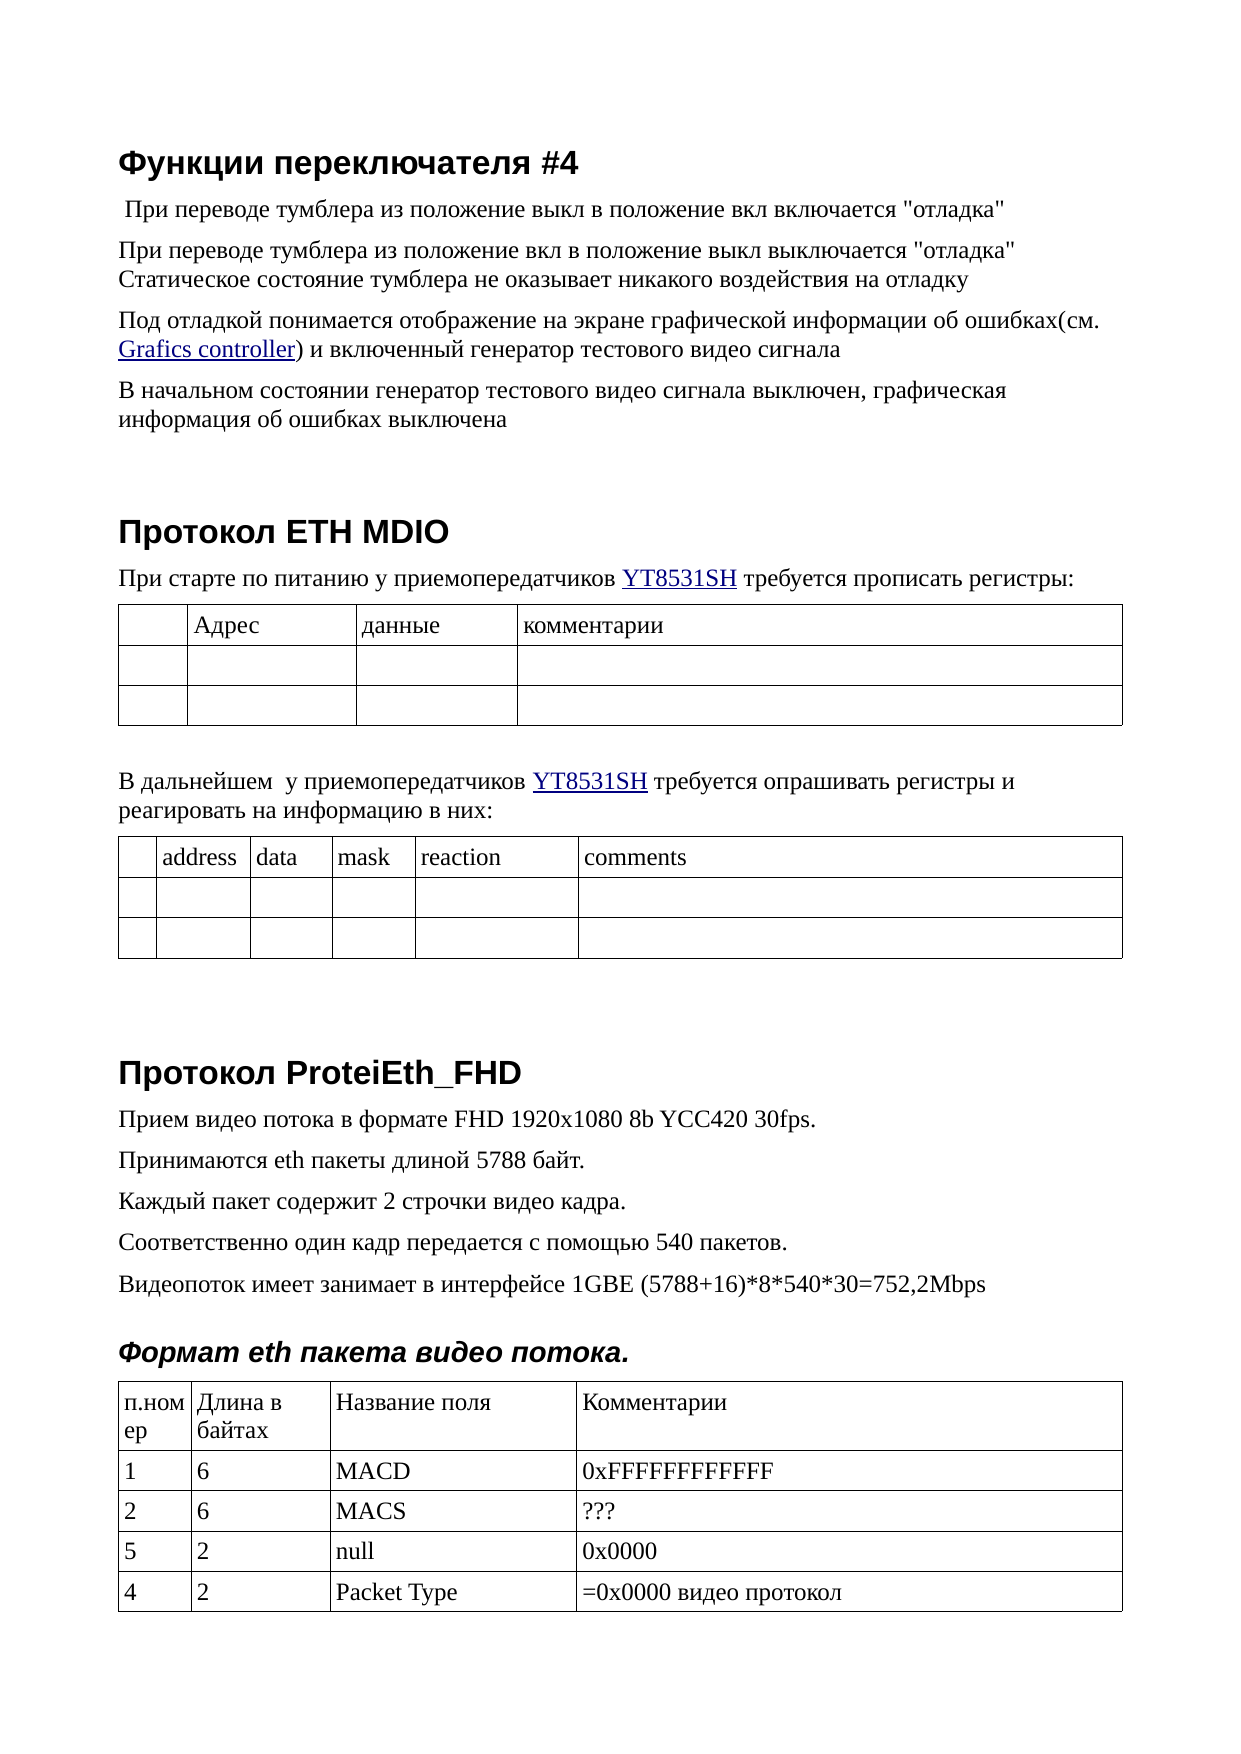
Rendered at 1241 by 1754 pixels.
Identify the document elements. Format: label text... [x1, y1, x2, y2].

text При переводе тумблера из положение выкл в положение вкл включается "отладка" [118, 194, 1122, 223]
table_header Комментарии [577, 1382, 1122, 1450]
table_cell [119, 646, 187, 685]
table_cell [251, 878, 332, 917]
table_cell 4 [119, 1572, 191, 1611]
table_cell 0x0000 [577, 1532, 1122, 1571]
subtitle Функции переключателя #4 [118, 143, 1122, 182]
table_cell MACD [331, 1451, 576, 1490]
table_header mask [333, 837, 415, 877]
table_cell [416, 878, 578, 917]
table_header п.номер [119, 1382, 191, 1450]
subtitle Протокол ETH MDIO [118, 512, 1122, 550]
text Видеопоток имеет занимает в интерфейсе 1GBE (5788+16)*8*540*30=752,2Mbps [118, 1269, 1122, 1297]
table_cell 2 [192, 1572, 330, 1611]
table_cell 2 [119, 1491, 191, 1531]
text В дальнейшем у приемопередатчиков YT8531SH требуется опрашивать регистры и реагировать на информацию в них: [118, 766, 1122, 824]
table_cell 0xFFFFFFFFFFFF [577, 1451, 1122, 1490]
table_cell null [331, 1532, 576, 1571]
table_cell [251, 918, 332, 957]
table_header address [157, 837, 250, 877]
table_header Название поля [331, 1382, 576, 1450]
text В начальном состоянии генератор тестового видео сигнала выключен, графическая информация об ошибках выключена [118, 376, 1122, 433]
text Каждый пакет содержит 2 строчки видео кадра. [118, 1186, 1122, 1215]
table_cell =0x0000 видео протокол [577, 1572, 1122, 1611]
table_header comments [579, 837, 1122, 877]
table_cell [416, 918, 578, 957]
table_cell Packet Type [331, 1572, 576, 1611]
table_cell [157, 918, 250, 957]
table_cell [518, 646, 1122, 685]
text Прием видео потока в формате FHD 1920x1080 8b YCC420 30fps. [118, 1104, 1122, 1132]
table_cell 6 [192, 1491, 330, 1531]
text Принимаются eth пакеты длиной 5788 байт. [118, 1145, 1122, 1174]
table_cell 5 [119, 1532, 191, 1571]
table_header [119, 605, 187, 644]
subtitle Протокол ProteiEth_FHD [118, 1052, 1122, 1091]
table_header комментарии [518, 605, 1122, 644]
subtitle Формат eth пакета видео потока. [118, 1335, 1122, 1368]
table_header reaction [416, 837, 578, 877]
text При старте по питанию у приемопередатчиков YT8531SH требуется прописать регистры: [118, 563, 1122, 592]
table_cell [333, 918, 415, 957]
table_cell [119, 918, 156, 957]
table_cell MACS [331, 1491, 576, 1531]
table_cell 2 [192, 1532, 330, 1571]
table_cell ??? [577, 1491, 1122, 1531]
table_cell [518, 686, 1122, 725]
table_header [119, 837, 156, 877]
table_cell [333, 878, 415, 917]
table_cell [157, 878, 250, 917]
table_cell 6 [192, 1451, 330, 1490]
table_cell [188, 646, 356, 685]
text При переводе тумблера из положение вкл в положение выкл выключается "отладка" Статическое состояние тумблера не оказывает никакого воздействия на отладку [118, 236, 1122, 293]
table_cell [579, 878, 1122, 917]
text Соответственно один кадр передается с помощью 540 пакетов. [118, 1227, 1122, 1256]
table_cell [357, 686, 517, 725]
table_header data [251, 837, 332, 877]
table_cell [119, 686, 187, 725]
table_header данные [357, 605, 517, 644]
table_header Адрес [188, 605, 356, 644]
table_cell [579, 918, 1122, 957]
table_cell [357, 646, 517, 685]
table_cell 1 [119, 1451, 191, 1490]
table_header Длина в байтах [192, 1382, 330, 1450]
table_cell [119, 878, 156, 917]
text Под отладкой понимается отображение на экране графической информации об ошибках(см. Grafics controller) и включенный генератор тестового видео сигнала [118, 306, 1122, 363]
table_cell [188, 686, 356, 725]
